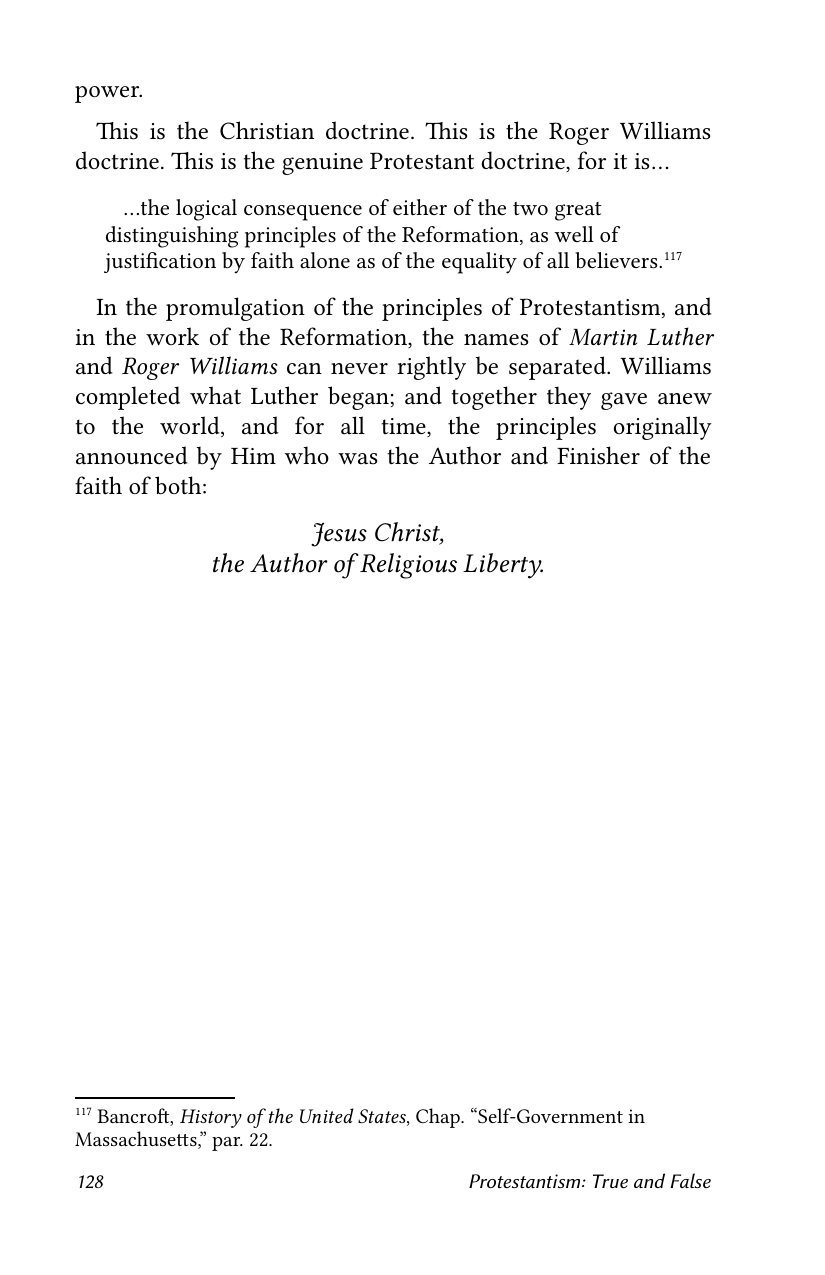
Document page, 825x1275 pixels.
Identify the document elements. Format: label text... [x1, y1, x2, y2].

text Jesus Christ, the Author of Religious Liberty. [45, 517, 712, 579]
text Bancroft, History of the United States, Chap. “Self-Government in Massachusetts,” par. 22. [75, 1104, 712, 1152]
text power. [75, 75, 712, 103]
text ...the logical consequence of either of the two great distinguishing principles of the Reformation, as well of justification by faith alone as of the equality of all believers. [105, 195, 682, 274]
text In the promulgation of the principles of Protestantism, and in the work of the Reformation, the names of Martin Luther and Roger Williams can never rightly be separated. Williams completed what Luther began; and together they gave anew to the world, and for all time, the principles originally announced by Him who was the Author and Finisher of the faith of both: [75, 293, 712, 501]
text This is the Christian doctrine. This is the Roger Williams doctrine. This is the genuine Protestant doctrine, for it is… [75, 117, 712, 175]
